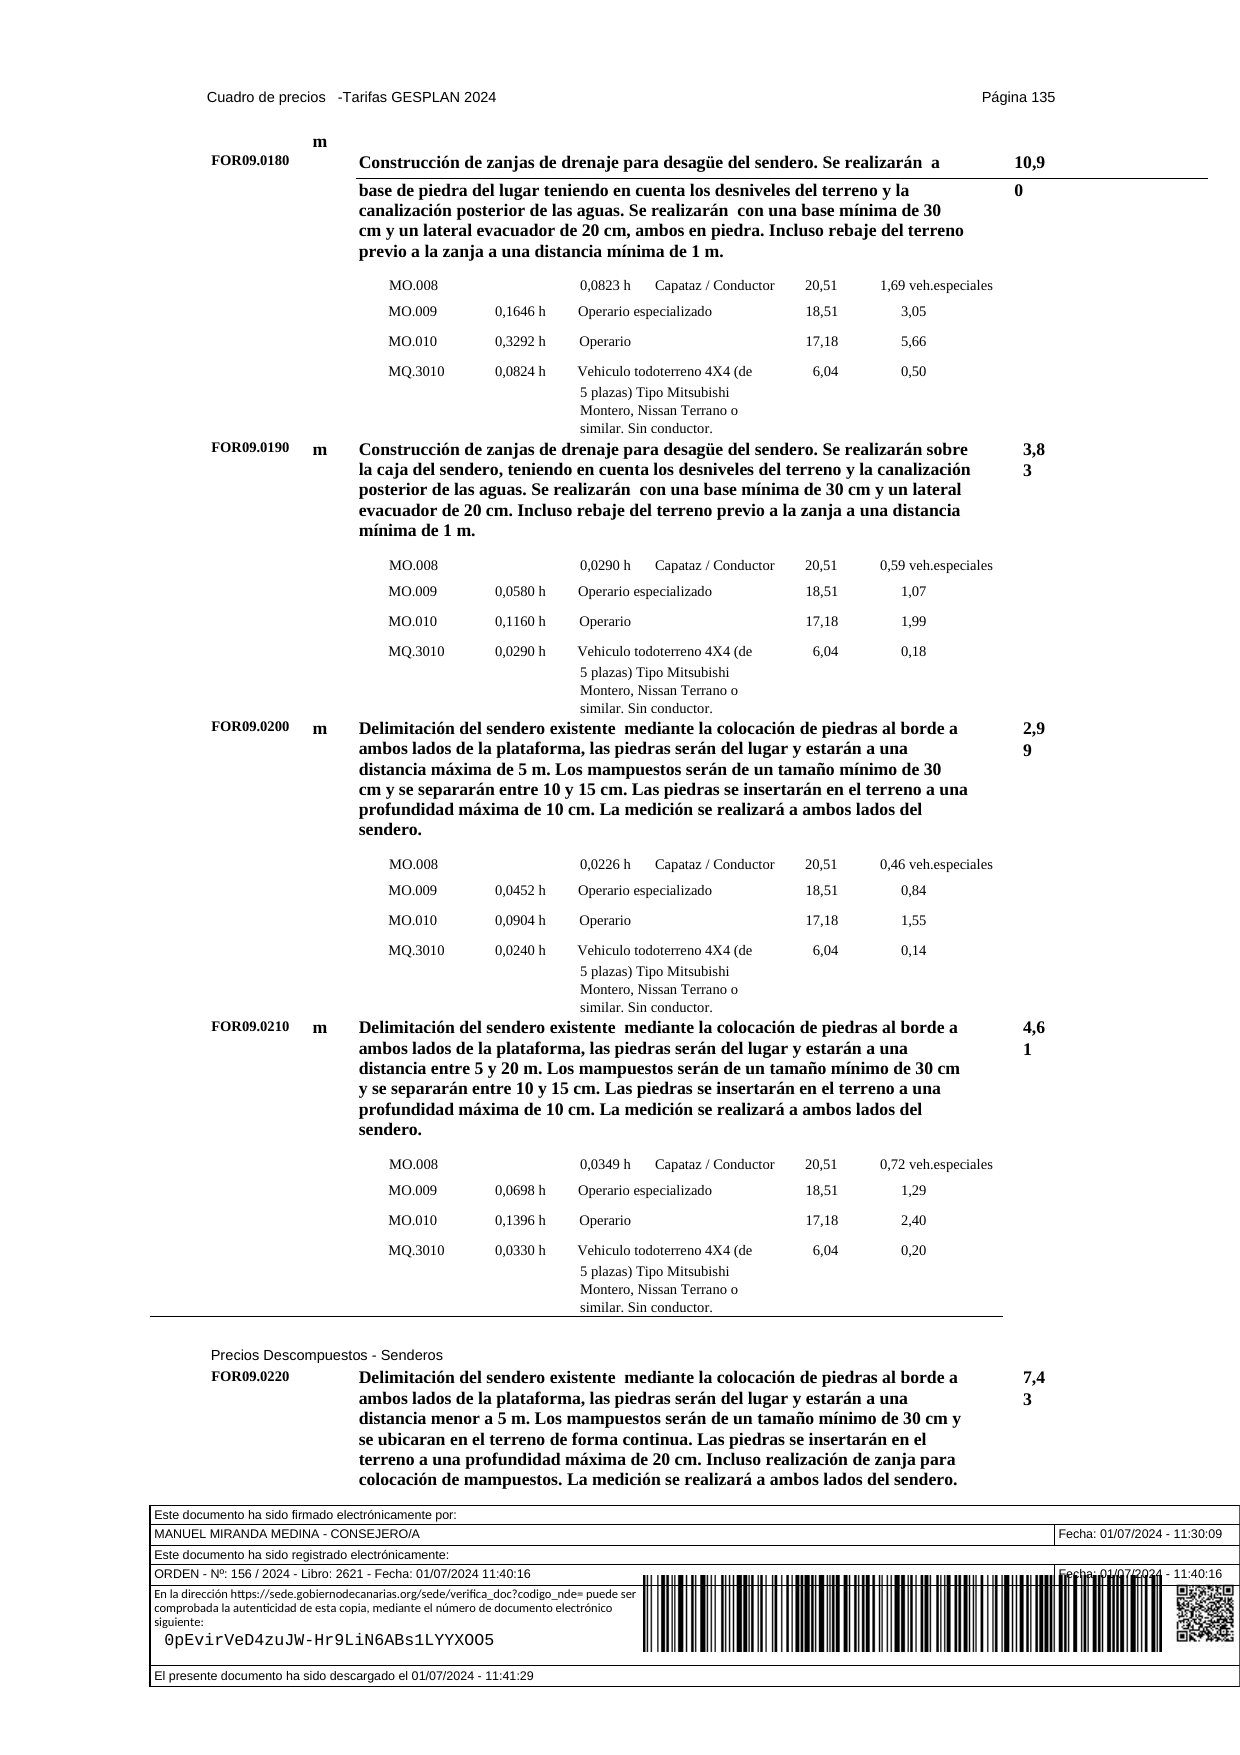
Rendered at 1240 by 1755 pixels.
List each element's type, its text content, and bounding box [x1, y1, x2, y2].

table_cell Delimitación del sendero existente mediante la colocación de piedras al borde a ambos lados de la plataforma, las piedras serán del lugar y estarán a una distancia máxima de 5 m. Los mampuestos serán de un tamaño mínimo de 30 cm y se separarán entre 10 y 15 cm. Las piedras se insertarán en el terreno a una profundidad máxima de 10 cm. La medición se realizará a ambos lados del sendero. MO.008 0,0226 h Capataz / Conductor 20,51 0,46 veh.especiales MO.009 0,0452 h Operario especializado 18,51 0,84 MO.010 0,0904 h Operario 17,18 1,55 MQ.3010 0,0240 h Vehiculo todoterreno 4X4 (de 6,04 0,14 5 plazas) Tipo Mitsubishi Montero, Nissan Terrano o similar. Sin conductor. [359, 718, 1014, 1017]
table_cell m [313, 1017, 358, 1316]
table_cell m [313, 439, 358, 718]
text Precios Descompuestos - Senderos [211, 1347, 1089, 1363]
table_header [313, 152, 358, 438]
table_cell 2,99 [1014, 718, 1053, 1017]
table_header FOR09.0180 [211, 152, 312, 438]
table_cell FOR09.0200 [211, 718, 312, 1017]
table_cell 3,83 [1014, 439, 1053, 718]
table_cell FOR09.0210 [211, 1017, 312, 1316]
table_header 7,43 [1014, 1368, 1053, 1505]
table_header FOR09.0220 [211, 1368, 312, 1505]
table_cell m [313, 718, 358, 1017]
table_header base de piedra del lugar teniendo en cuenta los desniveles del terreno y la canalización posterior de las aguas. Se realizarán con una base mínima de 30 cm y un lateral evacuador de 20 cm, ambos en piedra. Incluso rebaje del terreno previo a la zanja a una distancia mínima de 1 m. MO.008 0,0823 h Capataz / Conductor 20,51 1,69 veh.especiales MO.009 0,1646 h Operario especializado 18,51 3,05 MO.010 0,3292 h Operario 17,18 5,66 MQ.3010 0,0824 h Vehiculo todoterreno 4X4 (de 6,04 0,50 5 plazas) Tipo Mitsubishi Montero, Nissan Terrano o similar. Sin conductor. [359, 179, 1014, 438]
table_header Construcción de zanjas de drenaje para desagüe del sendero. Se realizarán a [359, 152, 1014, 178]
table_cell 4,61 [1014, 1017, 1053, 1317]
table_cell Delimitación del sendero existente mediante la colocación de piedras al borde a ambos lados de la plataforma, las piedras serán del lugar y estarán a una distancia entre 5 y 20 m. Los mampuestos serán de un tamaño mínimo de 30 cm y se separarán entre 10 y 15 cm. Las piedras se insertarán en el terreno a una profundidad máxima de 10 cm. La medición se realizará a ambos lados del sendero. MO.008 0,0349 h Capataz / Conductor 20,51 0,72 veh.especiales MO.009 0,0698 h Operario especializado 18,51 1,29 MO.010 0,1396 h Operario 17,18 2,40 MQ.3010 0,0330 h Vehiculo todoterreno 4X4 (de 6,04 0,20 5 plazas) Tipo Mitsubishi Montero, Nissan Terrano o similar. Sin conductor. [359, 1017, 1014, 1317]
table_header 0 [1014, 179, 1053, 438]
table_header [313, 1368, 358, 1505]
table_cell FOR09.0190 [211, 439, 312, 718]
table_header 10,9 [1014, 152, 1053, 178]
table_cell Construcción de zanjas de drenaje para desagüe del sendero. Se realizarán sobre la caja del sendero, teniendo en cuenta los desniveles del terreno y la canalización posterior de las aguas. Se realizarán con una base mínima de 30 cm y un lateral evacuador de 20 cm. Incluso rebaje del terreno previo a la zanja a una distancia mínima de 1 m. MO.008 0,0290 h Capataz / Conductor 20,51 0,59 veh.especiales MO.009 0,0580 h Operario especializado 18,51 1,07 MO.010 0,1160 h Operario 17,18 1,99 MQ.3010 0,0290 h Vehiculo todoterreno 4X4 (de 6,04 0,18 5 plazas) Tipo Mitsubishi Montero, Nissan Terrano o similar. Sin conductor. [359, 439, 1014, 718]
table_header Delimitación del sendero existente mediante la colocación de piedras al borde a ambos lados de la plataforma, las piedras serán del lugar y estarán a una distancia menor a 5 m. Los mampuestos serán de un tamaño mínimo de 30 cm y se ubicaran en el terreno de forma continua. Las piedras se insertarán en el terreno a una profundidad máxima de 20 cm. Incluso realización de zanja para colocación de mampuestos. La medición se realizará a ambos lados del sendero. [359, 1368, 1014, 1505]
